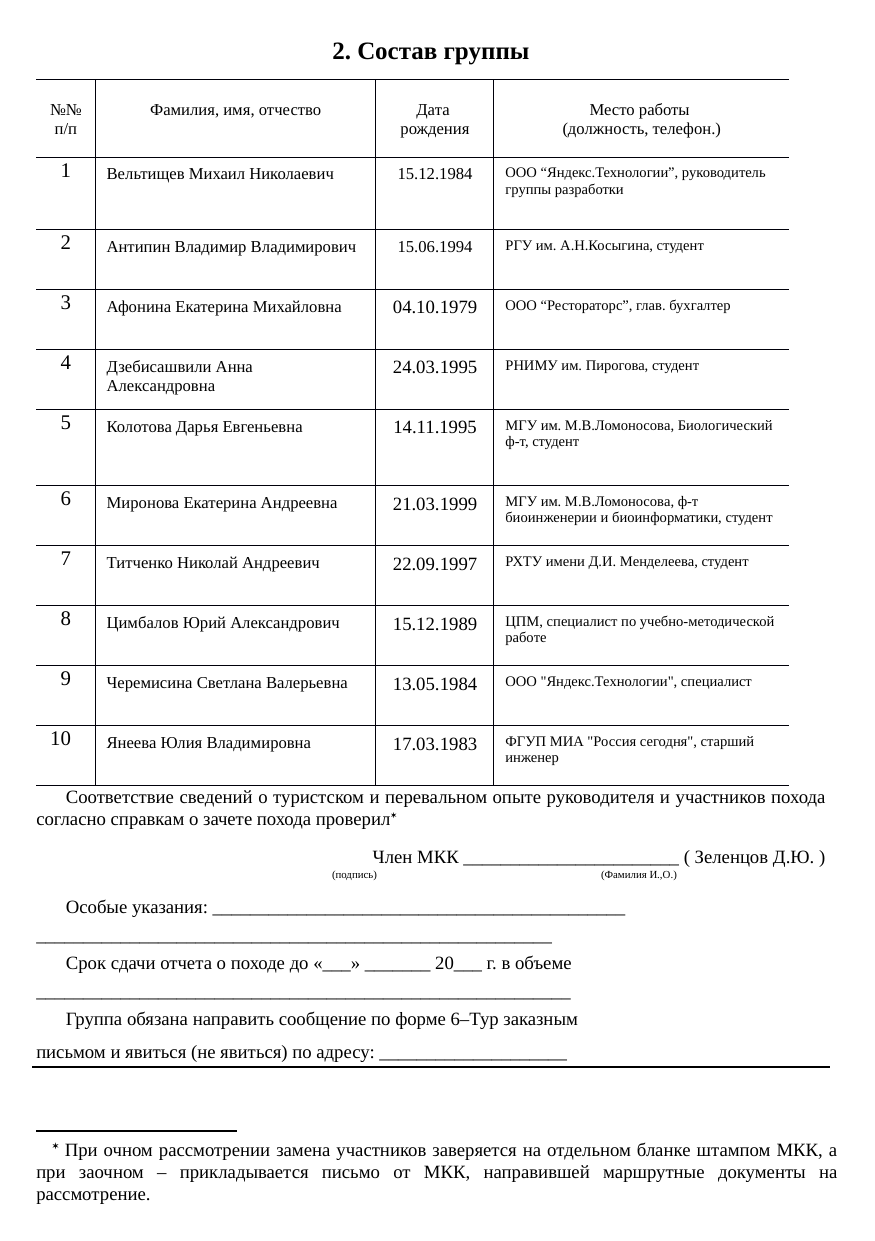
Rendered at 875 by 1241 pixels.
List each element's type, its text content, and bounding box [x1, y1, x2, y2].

text Член МКК _______________________ ( Зеленцов Д.Ю. ) [36, 846, 825, 868]
table_cell ЦПМ, специалист по учебно-методической работе [494, 606, 789, 665]
table_cell ООО “Яндекс.Технологии”, руководитель группы разработки [494, 158, 789, 229]
table_cell 4 [36, 350, 95, 409]
text письмом и явиться (не явиться) по адресу: ____________________ [32, 1036, 830, 1066]
table_cell РНИМУ им. Пирогова, студент [494, 350, 789, 409]
table_cell Янеева Юлия Владимировна [96, 726, 375, 785]
table_cell ФГУП МИА "Россия сегодня", старший инженер [494, 726, 789, 785]
table_cell Черемисина Светлана Валерьевна [96, 666, 375, 725]
table_cell 3 [36, 290, 95, 349]
table_cell МГУ им. М.В.Ломоносова, Биологический ф-т, студент [494, 410, 789, 485]
table_cell 6 [36, 486, 95, 545]
table_cell 21.03.1999 [376, 486, 493, 545]
table_cell РГУ им. А.Н.Косыгина, студент [494, 230, 789, 289]
text Срок сдачи отчета о походе до «___» _______ 20___ г. в объеме [36, 952, 825, 974]
table_cell Титченко Николай Андреевич [96, 546, 375, 605]
table_cell 5 [36, 410, 95, 485]
table_header Место работы (должность, телефон.) [494, 80, 789, 157]
table_cell 1 [36, 158, 95, 229]
table_cell 15.12.1984 [376, 158, 493, 229]
text (подпись) (Фамилия И.,О.) [332, 868, 825, 889]
table_header №№ п/п [36, 80, 95, 157]
table_cell РХТУ имени Д.И. Менделеева, студент [494, 546, 789, 605]
table_cell МГУ им. М.В.Ломоносова, ф-т биоинженерии и биоинформатики, студент [494, 486, 789, 545]
table_cell Цимбалов Юрий Александрович [96, 606, 375, 665]
table_header Дата рождения [376, 80, 493, 157]
text Соответствие сведений о туристском и перевальном опыте руководителя и участников похода согласно справкам о зачете похода проверил [36, 786, 825, 829]
table_cell ООО "Яндекс.Технологии", специалист [494, 666, 789, 725]
table_cell 2 [36, 230, 95, 289]
table_cell 7 [36, 546, 95, 605]
table_cell Дзебисашвили Анна Александровна [96, 350, 375, 409]
table_cell Миронова Екатерина Андреевна [96, 486, 375, 545]
table_header Фамилия, имя, отчество [96, 80, 375, 157]
text  При очном рассмотрении замена участников заверяется на отдельном бланке штампом МКК, а при заочном – прикладывается письмо от МКК, направившей маршрутные документы на рассмотрение. [36, 1137, 838, 1204]
table_cell 9 [36, 666, 95, 725]
table_cell Антипин Владимир Владимирович [96, 230, 375, 289]
table_cell 10 [36, 726, 95, 785]
text _________________________________________________________ [36, 980, 825, 1002]
text Группа обязана направить сообщение по форме 6–Тур заказным [36, 1008, 825, 1030]
table_cell 14.11.1995 [376, 410, 493, 485]
table_cell 17.03.1983 [376, 726, 493, 785]
text 2. Состав группы [36, 36, 825, 65]
table_cell 13.05.1984 [376, 666, 493, 725]
text _______________________________________________________ [36, 924, 825, 946]
table_cell 15.06.1994 [376, 230, 493, 289]
table_cell Афонина Екатерина Михайловна [96, 290, 375, 349]
text Особые указания: ____________________________________________ [36, 896, 825, 918]
table_cell 24.03.1995 [376, 350, 493, 409]
table_cell Вельтищев Михаил Николаевич [96, 158, 375, 229]
table_cell 8 [36, 606, 95, 665]
table_cell 15.12.1989 [376, 606, 493, 665]
table_cell ООО “Рестораторс”, глав. бухгалтер [494, 290, 789, 349]
table_cell Колотова Дарья Евгеньевна [96, 410, 375, 485]
table_cell 04.10.1979 [376, 290, 493, 349]
table_cell 22.09.1997 [376, 546, 493, 605]
